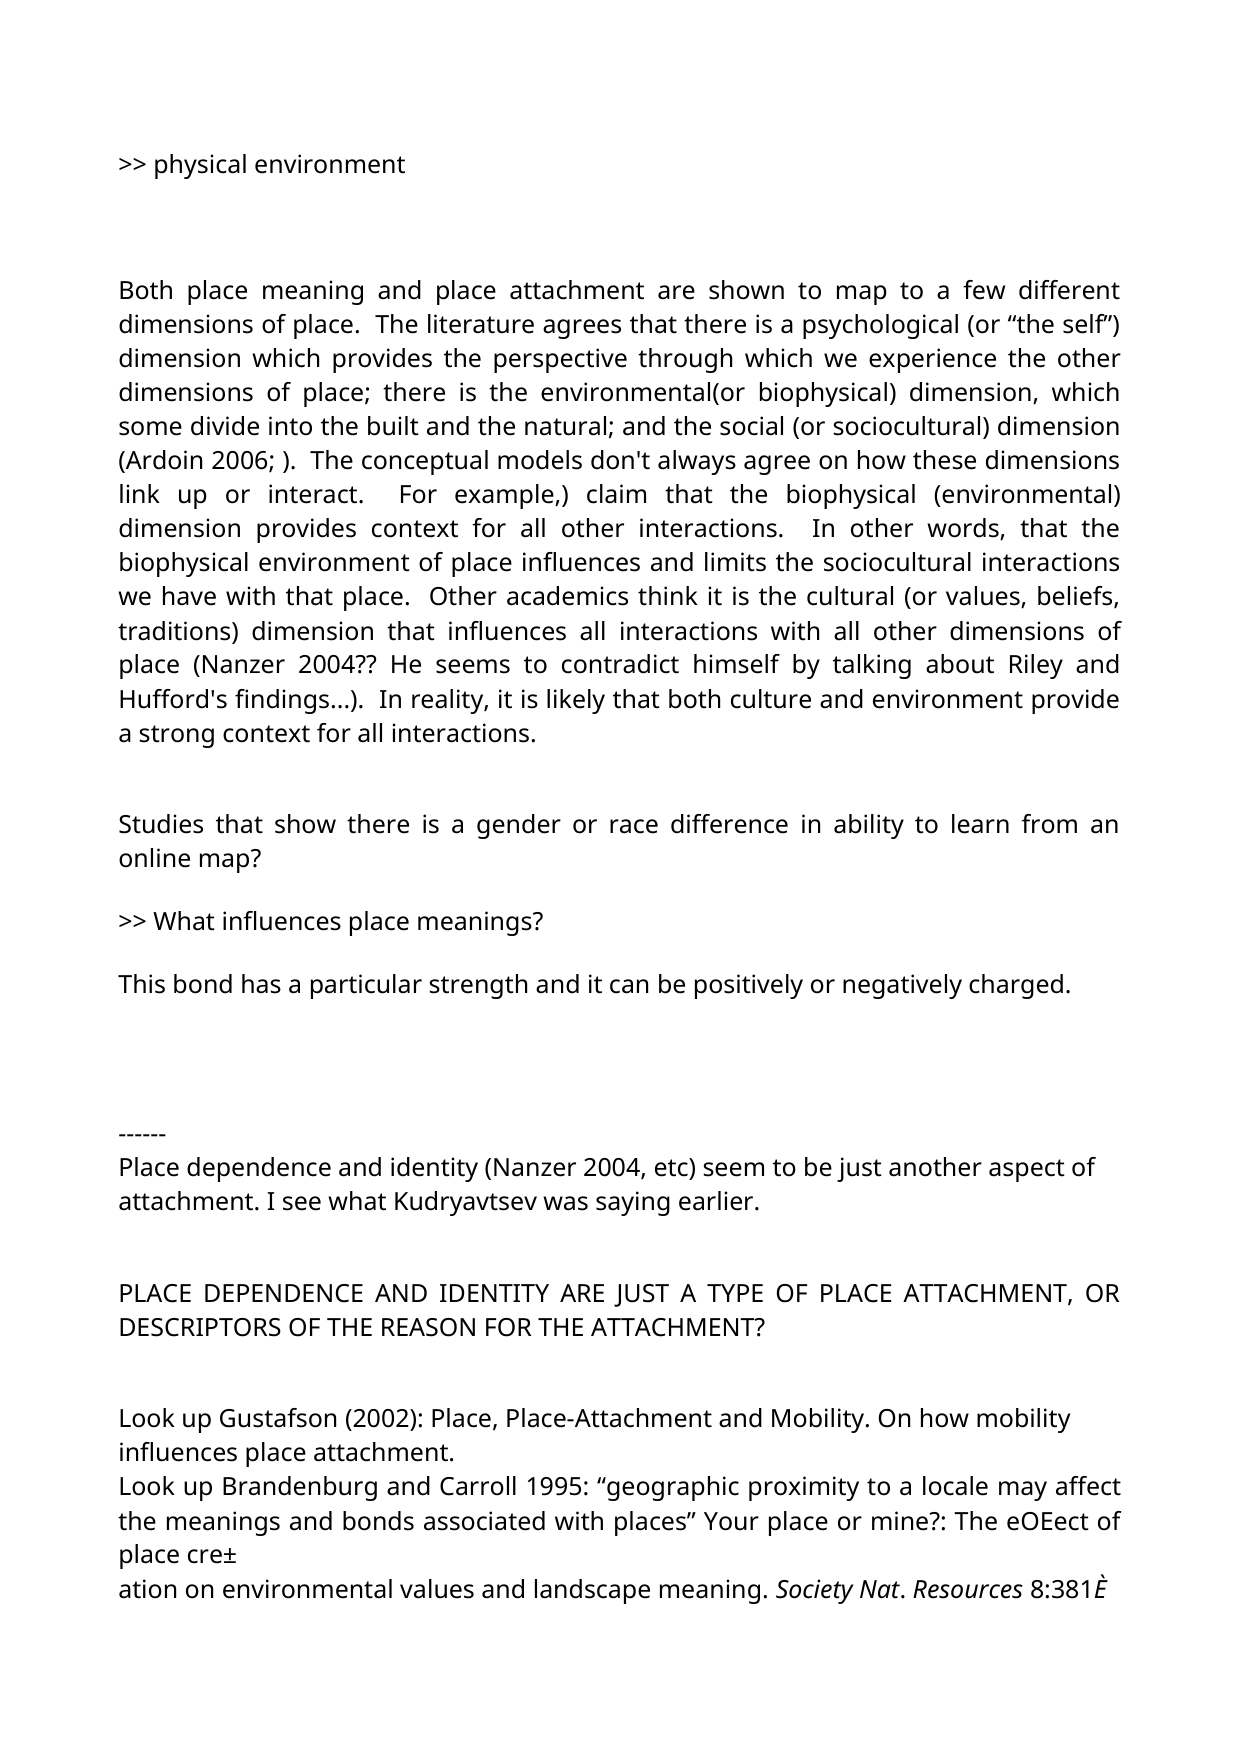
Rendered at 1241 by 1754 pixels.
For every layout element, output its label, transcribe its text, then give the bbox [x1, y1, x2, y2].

text ation on environmental values and landscape meaning. Society Nat. Resources 8:381È [118, 1571, 1122, 1605]
text This bond has a particular strength and it can be positively or negatively charged. [118, 967, 1122, 1001]
text Both place meaning and place attachment are shown to map to a few different dimensions of place. The literature agrees that there is a psychological (or “the self”) dimension which provides the perspective through which we experience the other dimensions of place; there is the environmental(or biophysical) dimension, which some divide into the built and the natural; and the social (or sociocultural) dimension (Ardoin 2006; ). The conceptual models don't always agree on how these dimensions link up or interact. For example,) claim that the biophysical (environmental) dimension provides context for all other interactions. In other words, that the biophysical environment of place influences and limits the sociocultural interactions we have with that place. Other academics think it is the cultural (or values, beliefs, traditions) dimension that influences all interactions with all other dimensions of place (Nanzer 2004?? He seems to contradict himself by talking about Riley and Hufford's findings...). In reality, it is likely that both culture and environment provide a strong context for all interactions. [118, 272, 1122, 749]
text Look up Brandenburg and Carroll 1995: “geographic proximity to a locale may affect the meanings and bonds associated with places” Your place or mine?: The eOEect of place cre± [118, 1469, 1122, 1571]
text PLACE DEPENDENCE AND IDENTITY ARE JUST A TYPE OF PLACE ATTACHMENT, OR DESCRIPTORS OF THE REASON FOR THE ATTACHMENT? [118, 1275, 1122, 1343]
text Look up Gustafson (2002): Place, Place-Attachment and Mobility. On how mobility influences place attachment. [118, 1401, 1122, 1469]
text Place dependence and identity (Nanzer 2004, etc) seem to be just another aspect of attachment. I see what Kudryavtsev was saying earlier. [118, 1150, 1122, 1218]
text Studies that show there is a gender or race difference in ability to learn from an online map? [118, 807, 1122, 875]
text ------ [118, 1116, 1122, 1150]
text >> physical environment [118, 147, 1122, 181]
text >> What influences place meanings? [118, 904, 1122, 938]
